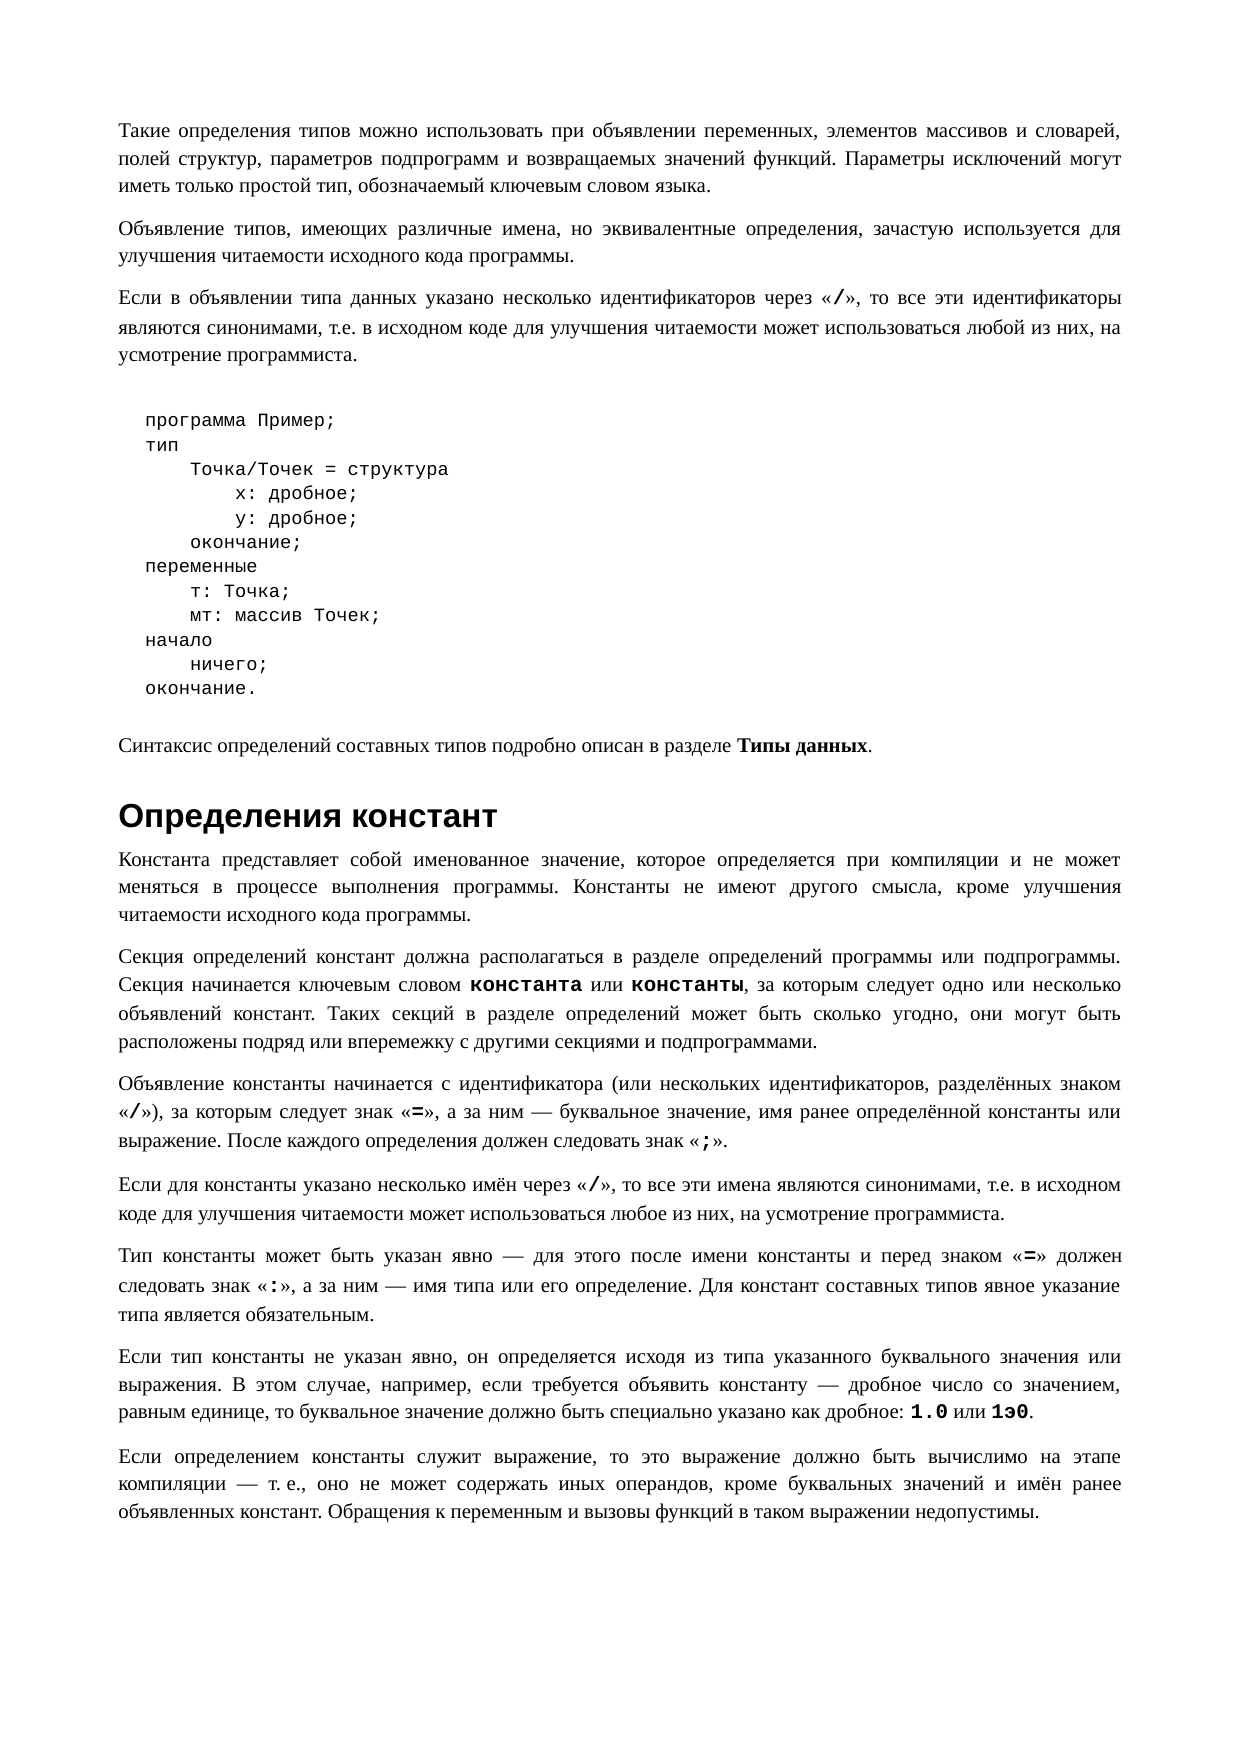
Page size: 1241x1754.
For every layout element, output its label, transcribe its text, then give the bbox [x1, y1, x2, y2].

text Объявление типов, имеющих различные имена, но эквивалентные определения, зачастую используется для улучшения читаемости исходного кода программы. [118, 216, 1122, 267]
text Если в объявлении типа данных указано несколько идентификаторов через «/», то все эти идентификаторы являются синонимами, т.е. в исходном коде для улучшения читаемости может использоваться любой из них, на усмотрение программиста. [118, 285, 1122, 366]
text программа Пример; тип Точка/Точек = структура x: дробное; y: дробное; окончание; переменные т: Точка; мт: массив Точек; начало ничего; окончание. [136, 402, 1104, 709]
text Объявление константы начинается с идентификатора (или нескольких идентификаторов, разделённых знаком «/»), за которым следует знак «=», а за ним — буквальное значение, имя ранее определённой константы или выражение. После каждого определения должен следовать знак «;». [118, 1071, 1122, 1153]
text Если для константы указано несколько имён через «/», то все эти имена являются синонимами, т.е. в исходном коде для улучшения читаемости может использоваться любое из них, на усмотрение программиста. [118, 1172, 1122, 1225]
text Секция определений констант должна располагаться в разделе определений программы или подпрограммы. Секция начинается ключевым словом константа или константы, за которым следует одно или несколько объявлений констант. Таких секций в разделе определений может быть сколько угодно, они могут быть расположены подряд или вперемежку с другими секциями и подпрограммами. [118, 944, 1122, 1053]
text Тип константы может быть указан явно — для этого после имени константы и перед знаком «=» должен следовать знак «:», а за ним — имя типа или его определение. Для констант составных типов явное указание типа является обязательным. [118, 1243, 1122, 1326]
text Если определением константы служит выражение, то это выражение должно быть вычислимо на этапе компиляции — т. е., оно не может содержать иных операндов, кроме буквальных значений и имён ранее объявленных констант. Обращения к переменным и вызовы функций в таком выражении недопустимы. [118, 1443, 1122, 1523]
subtitle Определения констант [118, 796, 1122, 834]
text Такие определения типов можно использовать при объявлении переменных, элементов массивов и словарей, полей структур, параметров подпрограмм и возвращаемых значений функций. Параметры исключений могут иметь только простой тип, обозначаемый ключевым словом языка. [118, 118, 1122, 197]
text Если тип константы не указан явно, он определяется исходя из типа указанного буквального значения или выражения. В этом случае, например, если требуется объявить константу — дробное число со значением, равным единице, то буквальное значение должно быть специально указано как дробное: 1.0 или 1э0. [118, 1344, 1122, 1425]
text Синтаксис определений составных типов подробно описан в разделе Типы данных. [118, 733, 1122, 757]
text Константа представляет собой именованное значение, которое определяется при компиляции и не может меняться в процессе выполнения программы. Константы не имеют другого смысла, кроме улучшения читаемости исходного кода программы. [118, 847, 1122, 926]
